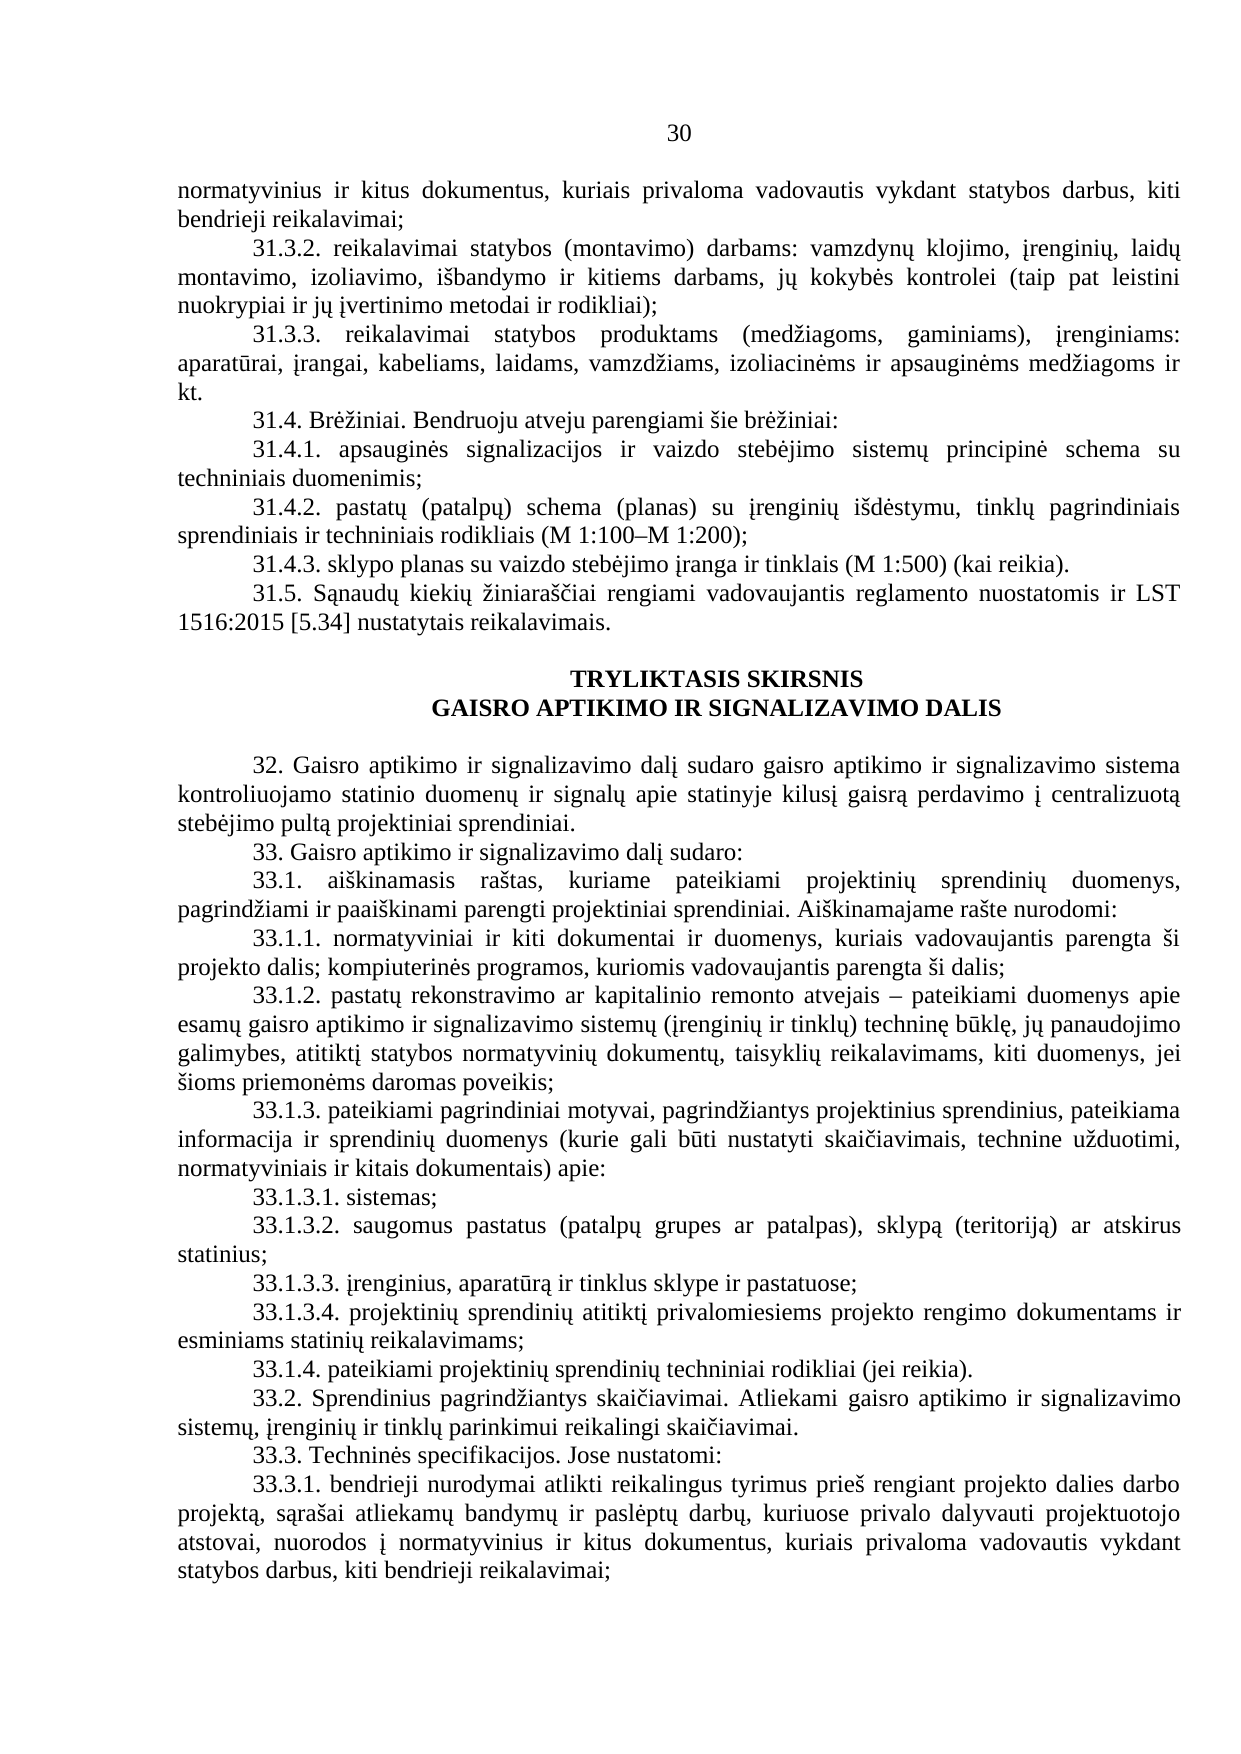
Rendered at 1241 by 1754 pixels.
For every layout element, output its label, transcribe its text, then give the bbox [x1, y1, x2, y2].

text 33.1.3.4. projektinių sprendinių atitiktį privalomiesiems projekto rengimo dokumentams ir esminiams statinių reikalavimams; [177, 1297, 1181, 1354]
text 31.4.3. sklypo planas su vaizdo stebėjimo įranga ir tinklais (M 1:500) (kai reikia). [177, 549, 1181, 578]
text 33.1.3.1. sistemas; [177, 1182, 1181, 1211]
text 33.1.1. normatyviniai ir kiti dokumentai ir duomenys, kuriais vadovaujantis parengta ši projekto dalis; kompiuterinės programos, kuriomis vadovaujantis parengta ši dalis; [177, 923, 1181, 981]
text TRYLIKTASIS SKIRSNIS [177, 664, 1181, 693]
text 33.3.1. bendrieji nurodymai atlikti reikalingus tyrimus prieš rengiant projekto dalies darbo projektą, sąrašai atliekamų bandymų ir paslėptų darbų, kuriuose privalo dalyvauti projektuotojo atstovai, nuorodos į normatyvinius ir kitus dokumentus, kuriais privaloma vadovautis vykdant statybos darbus, kiti bendrieji reikalavimai; [177, 1469, 1181, 1584]
text 31.4.1. apsauginės signalizacijos ir vaizdo stebėjimo sistemų principinė schema su techniniais duomenimis; [177, 434, 1181, 492]
text 32. Gaisro aptikimo ir signalizavimo dalį sudaro gaisro aptikimo ir signalizavimo sistema kontroliuojamo statinio duomenų ir signalų apie statinyje kilusį gaisrą perdavimo į centralizuotą stebėjimo pultą projektiniai sprendiniai. [177, 751, 1181, 837]
text 31.3.3. reikalavimai statybos produktams (medžiagoms, gaminiams), įrenginiams: aparatūrai, įrangai, kabeliams, laidams, vamzdžiams, izoliacinėms ir apsauginėms medžiagoms ir kt. [177, 319, 1181, 406]
text 33.1.3.2. saugomus pastatus (patalpų grupes ar patalpas), sklypą (teritoriją) ar atskirus statinius; [177, 1211, 1181, 1268]
text 31.4. Brėžiniai. Bendruoju atveju parengiami šie brėžiniai: [177, 406, 1181, 434]
text normatyvinius ir kitus dokumentus, kuriais privaloma vadovautis vykdant statybos darbus, kiti bendrieji reikalavimai; [177, 176, 1181, 233]
text 33.2. Sprendinius pagrindžiantys skaičiavimai. Atliekami gaisro aptikimo ir signalizavimo sistemų, įrenginių ir tinklų parinkimui reikalingi skaičiavimai. [177, 1383, 1181, 1441]
text GAISRO APTIKIMO IR SIGNALIZAVIMO DALIS [177, 693, 1181, 722]
text 31.4.2. pastatų (patalpų) schema (planas) su įrenginių išdėstymu, tinklų pagrindiniais sprendiniais ir techniniais rodikliais (M 1:100–M 1:200); [177, 492, 1181, 549]
text 33.1.2. pastatų rekonstravimo ar kapitalinio remonto atvejais – pateikiami duomenys apie esamų gaisro aptikimo ir signalizavimo sistemų (įrenginių ir tinklų) techninę būklę, jų panaudojimo galimybes, atitiktį statybos normatyvinių dokumentų, taisyklių reikalavimams, kiti duomenys, jei šioms priemonėms daromas poveikis; [177, 981, 1181, 1096]
text 33.1.3.3. įrenginius, aparatūrą ir tinklus sklype ir pastatuose; [177, 1268, 1181, 1297]
text 33. Gaisro aptikimo ir signalizavimo dalį sudaro: [177, 837, 1181, 866]
text 33.1. aiškinamasis raštas, kuriame pateikiami projektinių sprendinių duomenys, pagrindžiami ir paaiškinami parengti projektiniai sprendiniai. Aiškinamajame rašte nurodomi: [177, 866, 1181, 923]
text 31.3.2. reikalavimai statybos (montavimo) darbams: vamzdynų klojimo, įrenginių, laidų montavimo, izoliavimo, išbandymo ir kitiems darbams, jų kokybės kontrolei (taip pat leistini nuokrypiai ir jų įvertinimo metodai ir rodikliai); [177, 233, 1181, 319]
text 33.3. Techninės specifikacijos. Jose nustatomi: [177, 1441, 1181, 1469]
text 33.1.3. pateikiami pagrindiniai motyvai, pagrindžiantys projektinius sprendinius, pateikiama informacija ir sprendinių duomenys (kurie gali būti nustatyti skaičiavimais, technine užduotimi, normatyviniais ir kitais dokumentais) apie: [177, 1096, 1181, 1182]
text 33.1.4. pateikiami projektinių sprendinių techniniai rodikliai (jei reikia). [177, 1354, 1181, 1383]
text 31.5. Sąnaudų kiekių žiniaraščiai rengiami vadovaujantis reglamento nuostatomis ir LST 1516:2015 [5.34] nustatytais reikalavimais. [177, 578, 1181, 636]
